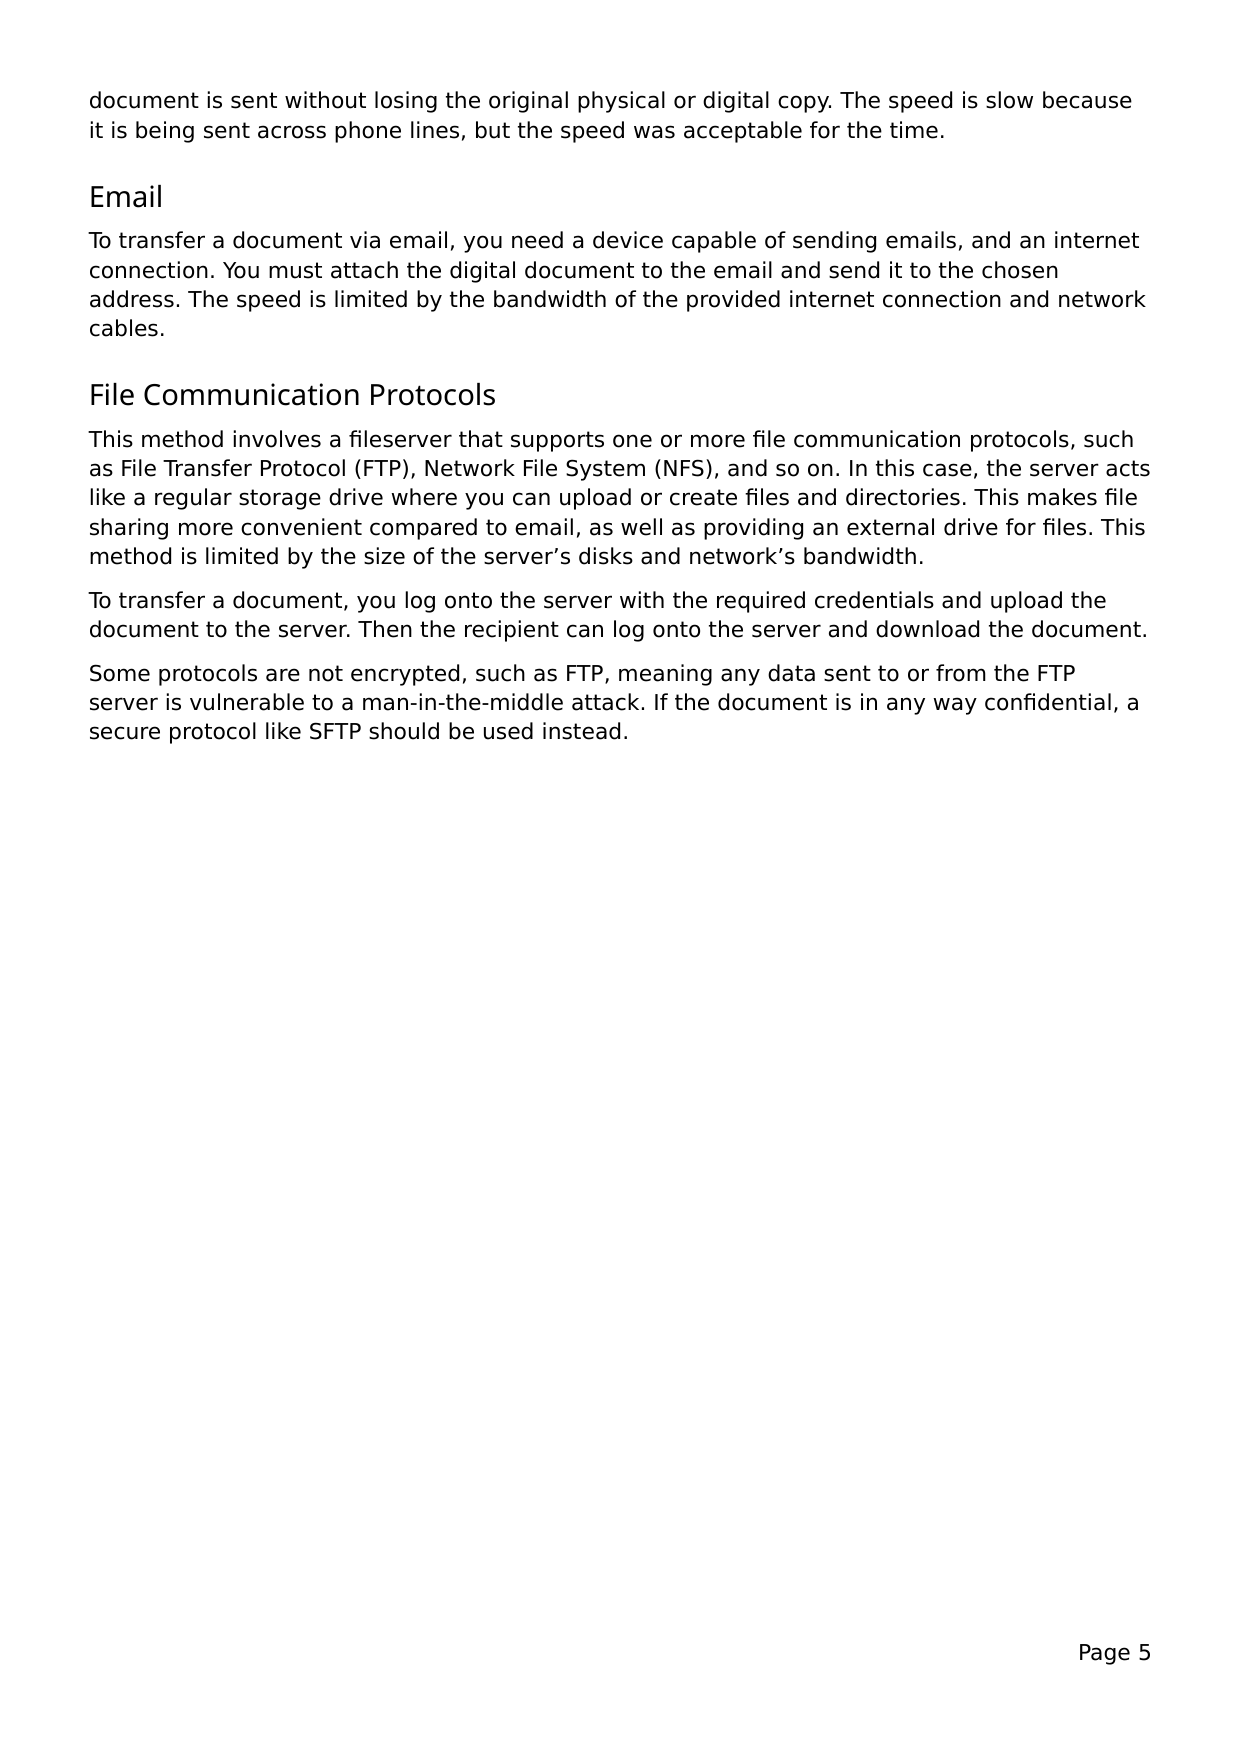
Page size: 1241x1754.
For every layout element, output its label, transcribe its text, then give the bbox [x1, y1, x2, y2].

text This method involves a fileserver that supports one or more file communication protocols, such as File Transfer Protocol (FTP), Network File System (NFS), and so on. In this case, the server acts like a regular storage drive where you can upload or create files and directories. This makes file sharing more convenient compared to email, as well as providing an external drive for files. This method is limited by the size of the server’s disks and network’s bandwidth. [88, 427, 1152, 569]
text Some protocols are not encrypted, such as FTP, meaning any data sent to or from the FTP server is vulnerable to a man-in-the-middle attack. If the document is in any way confidential, a secure protocol like SFTP should be used instead. [88, 661, 1152, 745]
text To transfer a document via email, you need a device capable of sending emails, and an internet connection. You must attach the digital document to the email and send it to the chosen address. The speed is limited by the bandwidth of the provided internet connection and network cables. [88, 228, 1152, 342]
subtitle Email [88, 176, 1152, 216]
subtitle File Communication Protocols [88, 375, 1152, 414]
text document is sent without losing the original physical or digital copy. The speed is slow because it is being sent across phone lines, but the speed was acceptable for the time. [88, 88, 1152, 143]
text To transfer a document, you log onto the server with the required credentials and upload the document to the server. Then the recipient can log onto the server and download the document. [88, 588, 1152, 643]
